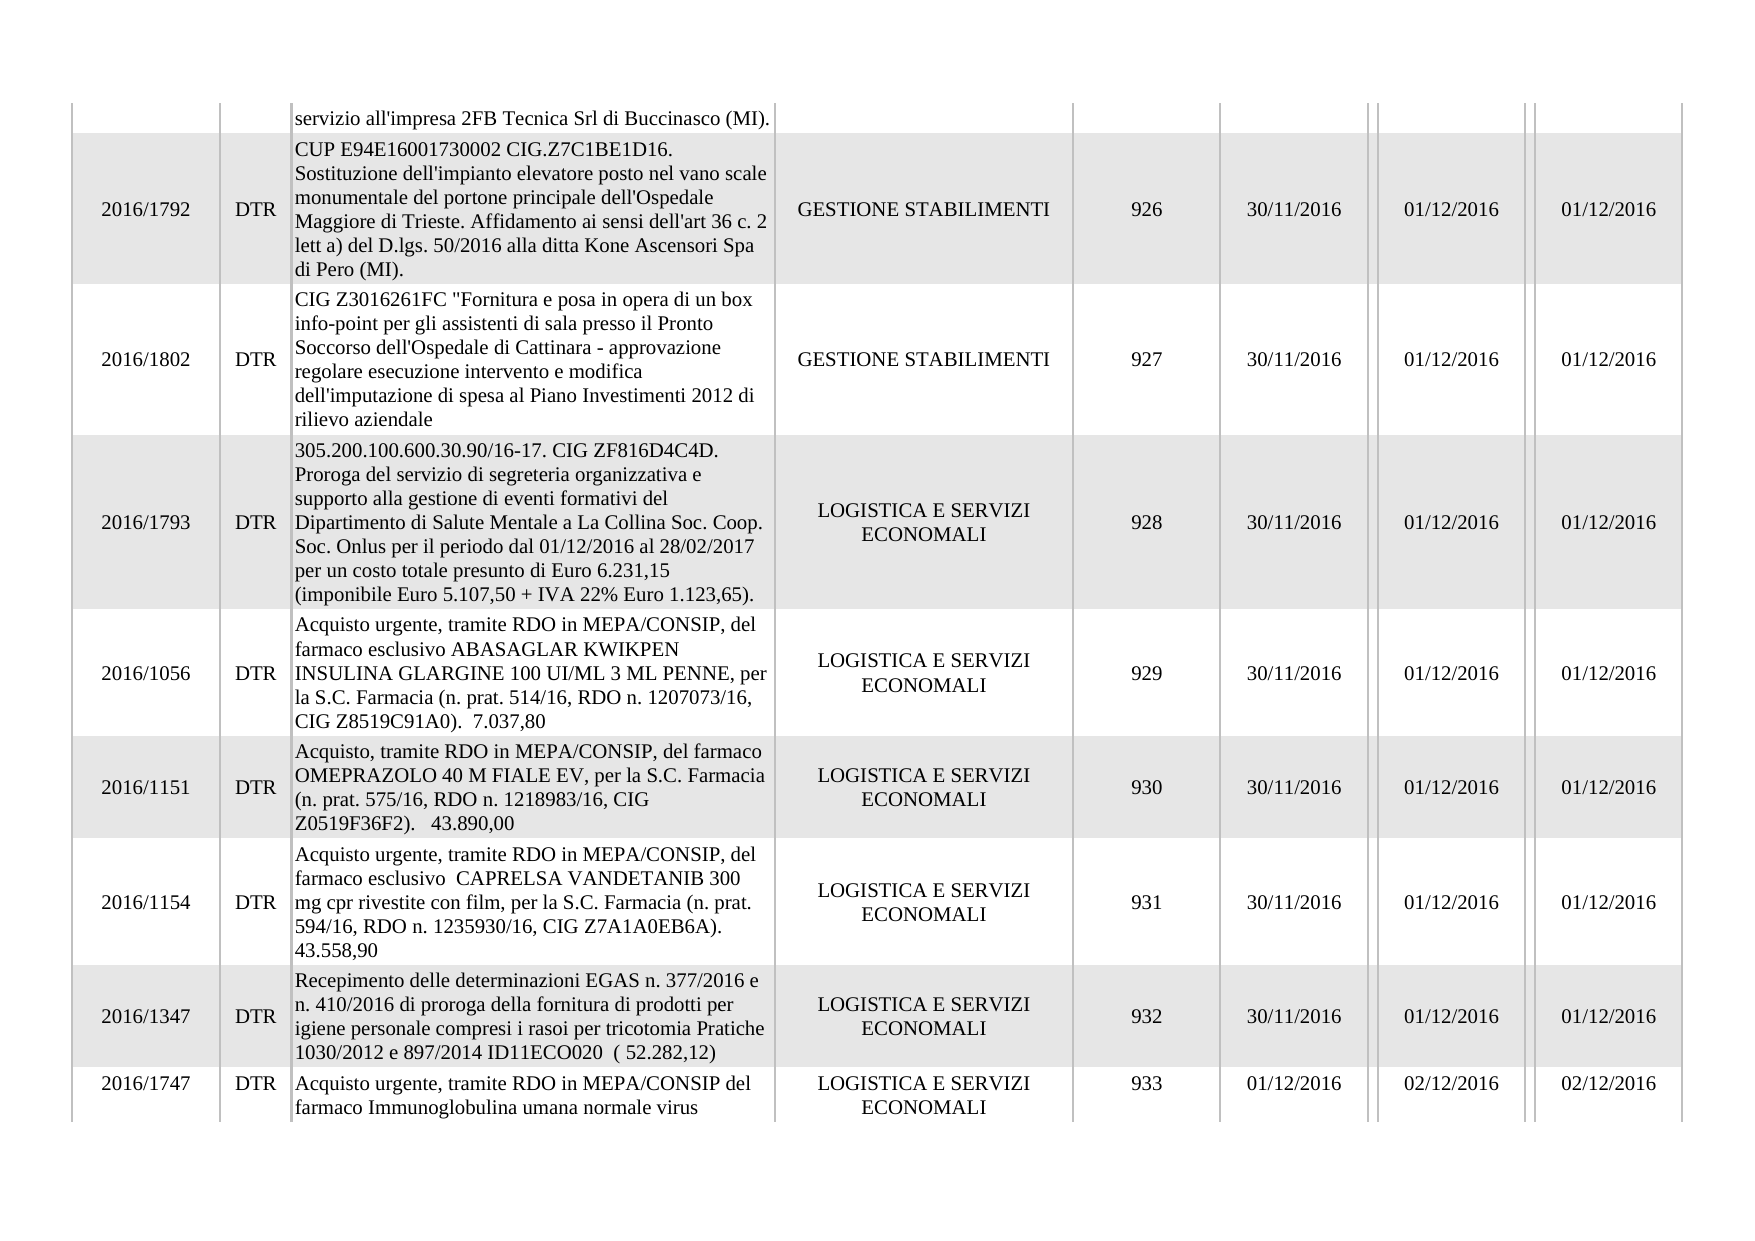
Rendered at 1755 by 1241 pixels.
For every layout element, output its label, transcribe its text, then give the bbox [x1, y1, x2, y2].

table_cell [1526, 838, 1534, 965]
table_cell 01/12/2016 [1221, 1068, 1367, 1122]
table_cell [1369, 284, 1377, 434]
table_cell 926 [1074, 133, 1219, 284]
table_cell 2016/1793 [73, 435, 219, 609]
table_cell [1526, 284, 1534, 434]
table_cell 929 [1074, 609, 1219, 736]
table_cell 932 [1074, 965, 1219, 1067]
table_cell 2016/1151 [73, 736, 219, 838]
table_cell LOGISTICA E SERVIZI ECONOMALI [776, 435, 1072, 609]
table_cell 30/11/2016 [1221, 284, 1367, 434]
table_cell 01/12/2016 [1379, 133, 1524, 284]
table_cell CIG Z3016261FC "Fornitura e posa in opera di un box info-point per gli assistenti di sala presso il Pronto Soccorso dell'Ospedale di Cattinara - approvazione regolare esecuzione intervento e modifica dell'imputazione di spesa al Piano Investimenti 2012 di rilievo aziendale [293, 284, 774, 434]
table_cell [1526, 435, 1534, 609]
table_cell Acquisto, tramite RDO in MEPA/CONSIP, del farmaco OMEPRAZOLO 40 M FIALE EV, per la S.C. Farmacia (n. prat. 575/16, RDO n. 1218983/16, CIG Z0519F36F2).  43.890,00 [293, 736, 774, 838]
table_cell 2016/1154 [73, 838, 219, 965]
table_cell 2016/1802 [73, 284, 219, 434]
table_cell 01/12/2016 [1379, 965, 1524, 1067]
table_cell 01/12/2016 [1536, 838, 1681, 965]
table_cell 30/11/2016 [1221, 133, 1367, 284]
table_cell DTR [221, 965, 290, 1067]
table_cell DTR [221, 838, 290, 965]
table_cell 01/12/2016 [1379, 609, 1524, 736]
table_cell Acquisto urgente, tramite RDO in MEPA/CONSIP, del farmaco esclusivo ABASAGLAR KWIKPEN INSULINA GLARGINE 100 UI/ML 3 ML PENNE, per la S.C. Farmacia (n. prat. 514/16, RDO n. 1207073/16, CIG Z8519C91A0).  7.037,80 [293, 609, 774, 736]
table_cell DTR [221, 133, 290, 284]
table_cell 02/12/2016 [1379, 1068, 1524, 1122]
table_cell 30/11/2016 [1221, 965, 1367, 1067]
table_cell 30/11/2016 [1221, 609, 1367, 736]
table_cell LOGISTICA E SERVIZI ECONOMALI [776, 965, 1072, 1067]
table_cell DTR [221, 1068, 290, 1122]
table_cell 2016/1747 [73, 1068, 219, 1122]
table_cell [1526, 133, 1534, 284]
table_cell 01/12/2016 [1536, 133, 1681, 284]
table_cell DTR [221, 609, 290, 736]
table_cell [1379, 103, 1524, 133]
table_cell Acquisto urgente, tramite RDO in MEPA/CONSIP del farmaco Immunoglobulina umana normale virus [293, 1068, 774, 1122]
table_cell LOGISTICA E SERVIZI ECONOMALI [776, 1068, 1072, 1122]
table_cell GESTIONE STABILIMENTI [776, 284, 1072, 434]
table_cell 2016/1056 [73, 609, 219, 736]
table_cell 01/12/2016 [1379, 736, 1524, 838]
table_cell 2016/1347 [73, 965, 219, 1067]
table_cell [1369, 103, 1377, 133]
table_cell LOGISTICA E SERVIZI ECONOMALI [776, 736, 1072, 838]
table_cell 01/12/2016 [1536, 736, 1681, 838]
table_cell 02/12/2016 [1536, 1068, 1681, 1122]
table_cell [1369, 1068, 1377, 1122]
table_cell 30/11/2016 [1221, 435, 1367, 609]
table_cell 930 [1074, 736, 1219, 838]
table_cell 2016/1792 [73, 133, 219, 284]
table_cell 01/12/2016 [1379, 838, 1524, 965]
table_cell LOGISTICA E SERVIZI ECONOMALI [776, 838, 1072, 965]
table_cell [1369, 838, 1377, 965]
table_cell LOGISTICA E SERVIZI ECONOMALI [776, 609, 1072, 736]
table_cell [776, 103, 1072, 133]
table_cell 927 [1074, 284, 1219, 434]
table_cell Acquisto urgente, tramite RDO in MEPA/CONSIP, del farmaco esclusivo CAPRELSA VANDETANIB 300 mg cpr rivestite con film, per la S.C. Farmacia (n. prat. 594/16, RDO n. 1235930/16, CIG Z7A1A0EB6A).  43.558,90 [293, 838, 774, 965]
table_cell [1526, 609, 1534, 736]
table_cell 01/12/2016 [1536, 609, 1681, 736]
table_cell [1369, 133, 1377, 284]
table_cell [1526, 736, 1534, 838]
table_cell 30/11/2016 [1221, 838, 1367, 965]
table_cell [1536, 103, 1681, 133]
table_cell Recepimento delle determinazioni EGAS n. 377/2016 e n. 410/2016 di proroga della fornitura di prodotti per igiene personale compresi i rasoi per tricotomia Pratiche 1030/2012 e 897/2014 ID11ECO020 ( 52.282,12) [293, 965, 774, 1067]
table_cell 928 [1074, 435, 1219, 609]
table_cell DTR [221, 736, 290, 838]
table_cell 01/12/2016 [1379, 284, 1524, 434]
table_cell 01/12/2016 [1536, 284, 1681, 434]
table_cell 305.200.100.600.30.90/16-17. CIG ZF816D4C4D. Proroga del servizio di segreteria organizzativa e supporto alla gestione di eventi formativi del Dipartimento di Salute Mentale a La Collina Soc. Coop. Soc. Onlus per il periodo dal 01/12/2016 al 28/02/2017 per un costo totale presunto di Euro 6.231,15 (imponibile Euro 5.107,50 + IVA 22% Euro 1.123,65). [293, 435, 774, 609]
table_cell [73, 103, 219, 133]
table_cell [1369, 965, 1377, 1067]
table_cell 01/12/2016 [1536, 435, 1681, 609]
table_cell [221, 103, 290, 133]
table_cell [1526, 103, 1534, 133]
table_cell [1526, 965, 1534, 1067]
table_cell 01/12/2016 [1536, 965, 1681, 1067]
table_cell 01/12/2016 [1379, 435, 1524, 609]
table_cell 931 [1074, 838, 1219, 965]
table_cell [1074, 103, 1219, 133]
table_cell servizio all'impresa 2FB Tecnica Srl di Buccinasco (MI). [293, 103, 774, 133]
table_cell [1526, 1068, 1534, 1122]
table_cell 933 [1074, 1068, 1219, 1122]
table_cell 30/11/2016 [1221, 736, 1367, 838]
table_cell [1369, 736, 1377, 838]
table_cell CUP E94E16001730002 CIG.Z7C1BE1D16. Sostituzione dell'impianto elevatore posto nel vano scale monumentale del portone principale dell'Ospedale Maggiore di Trieste. Affidamento ai sensi dell'art 36 c. 2 lett a) del D.lgs. 50/2016 alla ditta Kone Ascensori Spa di Pero (MI). [293, 133, 774, 284]
table_cell GESTIONE STABILIMENTI [776, 133, 1072, 284]
table_cell [1369, 435, 1377, 609]
table_cell DTR [221, 284, 290, 434]
table_cell [1221, 103, 1367, 133]
table_cell [1369, 609, 1377, 736]
table_cell DTR [221, 435, 290, 609]
